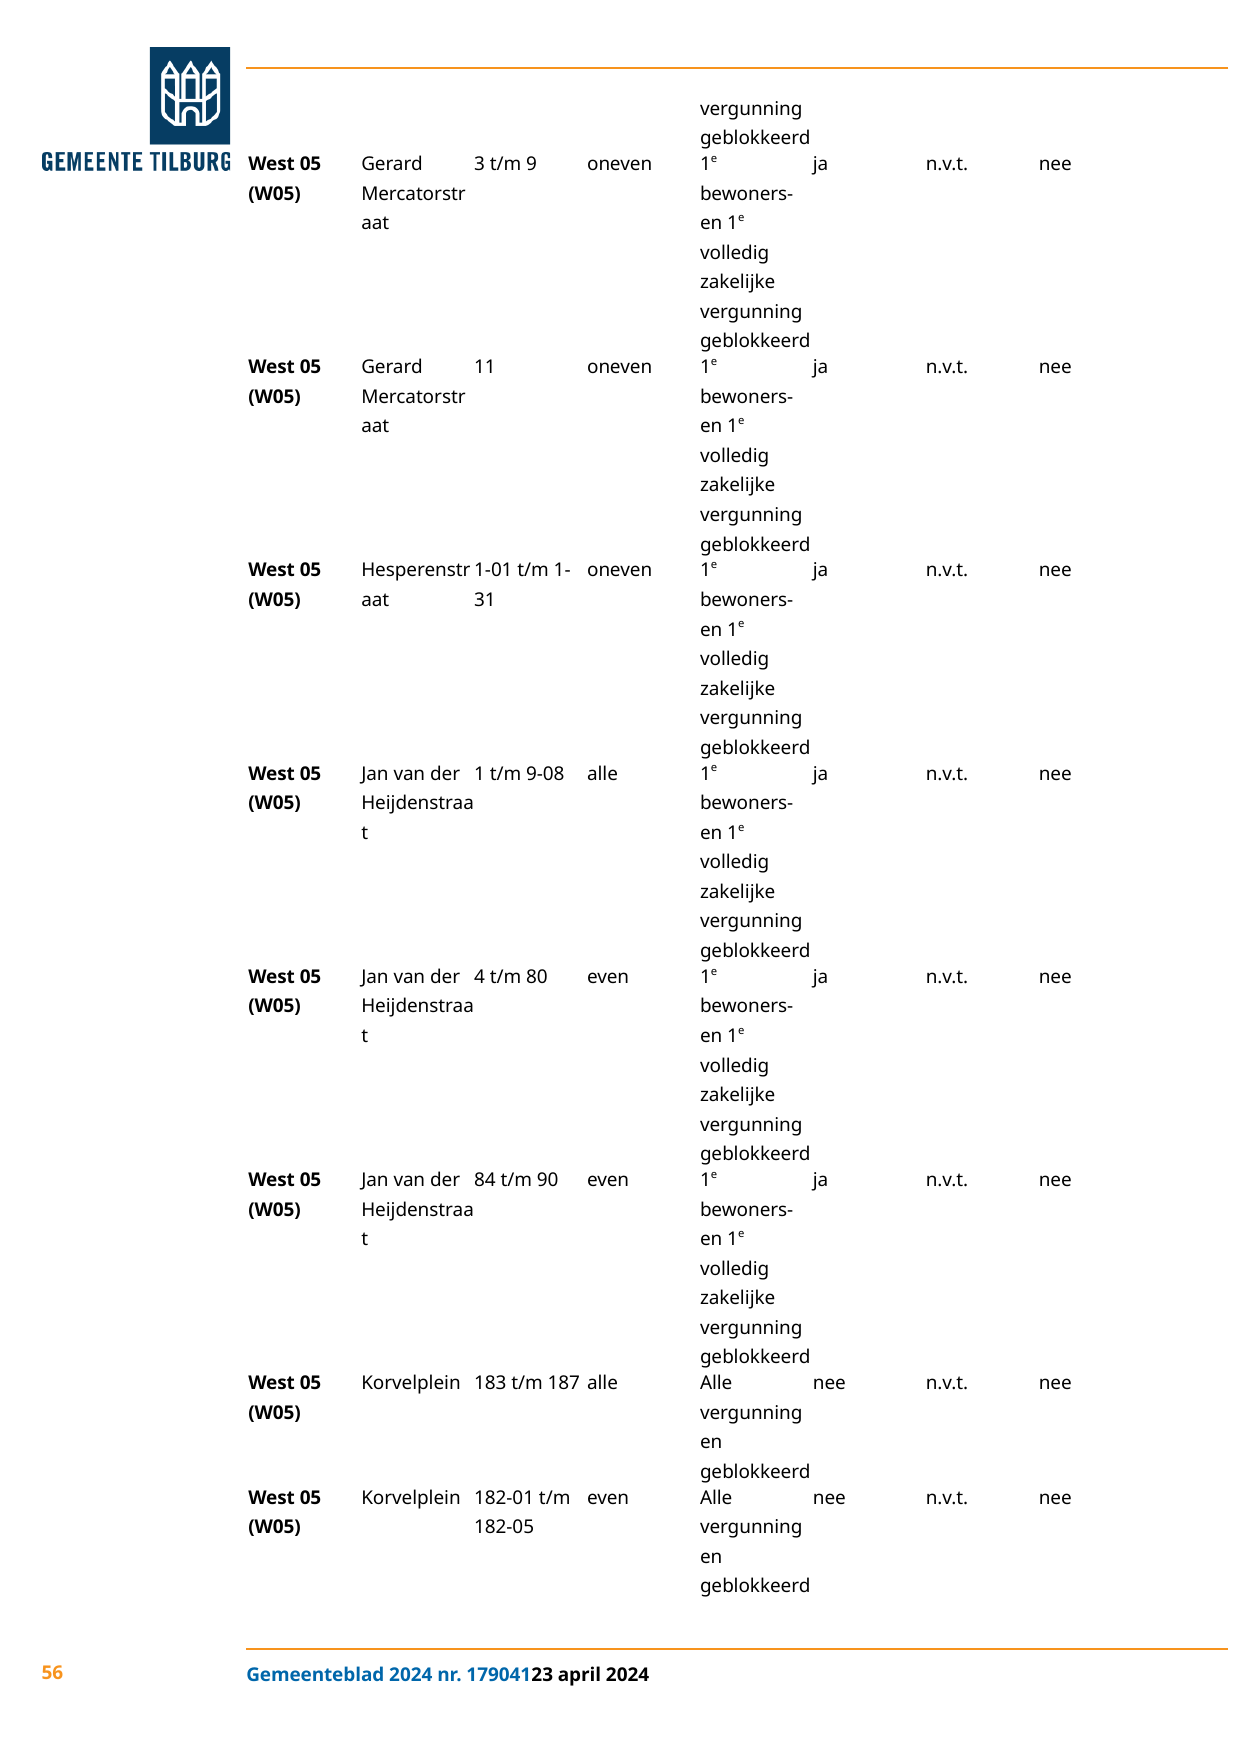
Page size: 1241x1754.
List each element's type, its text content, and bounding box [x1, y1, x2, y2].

table_cell West 05 (W05) [248, 150, 361, 353]
table_cell nee [1039, 760, 1152, 963]
table_cell Alle vergunningen geblokkeerd [700, 1484, 813, 1598]
table_cell 1e bewoners- en 1e volledig zakelijke vergunning geblokkeerd [700, 150, 813, 353]
table_cell West 05 (W05) [248, 1370, 361, 1484]
table_cell [474, 95, 587, 150]
table_cell West 05 (W05) [248, 353, 361, 557]
table_cell Jan van der Heijdenstraat [361, 760, 474, 963]
table_cell nee [1039, 963, 1152, 1166]
table_cell West 05 (W05) [248, 760, 361, 963]
table_cell ja [813, 557, 926, 760]
table_cell [587, 95, 700, 150]
table_cell [926, 95, 1038, 150]
table_cell n.v.t. [926, 963, 1038, 1166]
table_cell 84 t/m 90 [474, 1166, 587, 1369]
table_cell 1-01 t/m 1-31 [474, 557, 587, 760]
table_cell [813, 95, 926, 150]
table_cell oneven [587, 150, 700, 353]
table_cell ja [813, 760, 926, 963]
table_cell Gerard Mercatorstraat [361, 353, 474, 557]
table_cell 182-01 t/m 182-05 [474, 1484, 587, 1598]
table_cell nee [1039, 150, 1152, 353]
table_cell 3 t/m 9 [474, 150, 587, 353]
table_cell [1039, 95, 1152, 150]
table_cell n.v.t. [926, 1484, 1038, 1598]
picture [41, 47, 231, 172]
table_cell 1e bewoners- en 1e volledig zakelijke vergunning geblokkeerd [700, 557, 813, 760]
table_cell nee [1039, 557, 1152, 760]
table_cell West 05 (W05) [248, 1166, 361, 1369]
table_cell West 05 (W05) [248, 557, 361, 760]
table_cell vergunning geblokkeerd [700, 95, 813, 150]
table_cell West 05 (W05) [248, 963, 361, 1166]
table_cell West 05 (W05) [248, 1484, 361, 1598]
table_cell Jan van der Heijdenstraat [361, 1166, 474, 1369]
table_cell 1 t/m 9-08 [474, 760, 587, 963]
table_cell [248, 95, 361, 150]
table_cell Hesperenstraat [361, 557, 474, 760]
table_cell ja [813, 353, 926, 557]
table_cell 183 t/m 187 [474, 1370, 587, 1484]
table_cell nee [813, 1484, 926, 1598]
table_cell [361, 95, 474, 150]
table_cell nee [1039, 1370, 1152, 1484]
table_cell n.v.t. [926, 150, 1038, 353]
table_cell Jan van der Heijdenstraat [361, 963, 474, 1166]
table_cell Gerard Mercatorstraat [361, 150, 474, 353]
table_cell ja [813, 150, 926, 353]
table_cell even [587, 1166, 700, 1369]
table_cell n.v.t. [926, 1166, 1038, 1369]
table_cell n.v.t. [926, 557, 1038, 760]
table_cell Korvelplein [361, 1484, 474, 1598]
table_cell nee [813, 1370, 926, 1484]
table_cell 1e bewoners- en 1e volledig zakelijke vergunning geblokkeerd [700, 1166, 813, 1369]
table_cell Korvelplein [361, 1370, 474, 1484]
table_cell Alle vergunningen geblokkeerd [700, 1370, 813, 1484]
table_cell 4 t/m 80 [474, 963, 587, 1166]
table_cell n.v.t. [926, 760, 1038, 963]
table_cell oneven [587, 353, 700, 557]
table_cell even [587, 963, 700, 1166]
table_cell 11 [474, 353, 587, 557]
table_cell 1e bewoners- en 1e volledig zakelijke vergunning geblokkeerd [700, 353, 813, 557]
table_cell n.v.t. [926, 1370, 1038, 1484]
table_cell alle [587, 760, 700, 963]
table_cell 1e bewoners- en 1e volledig zakelijke vergunning geblokkeerd [700, 760, 813, 963]
table_cell nee [1039, 1166, 1152, 1369]
table_cell nee [1039, 1484, 1152, 1598]
table_cell nee [1039, 353, 1152, 557]
table_cell oneven [587, 557, 700, 760]
table_cell ja [813, 963, 926, 1166]
table_cell ja [813, 1166, 926, 1369]
table_cell even [587, 1484, 700, 1598]
table_cell n.v.t. [926, 353, 1038, 557]
table_cell 1e bewoners- en 1e volledig zakelijke vergunning geblokkeerd [700, 963, 813, 1166]
table_cell alle [587, 1370, 700, 1484]
